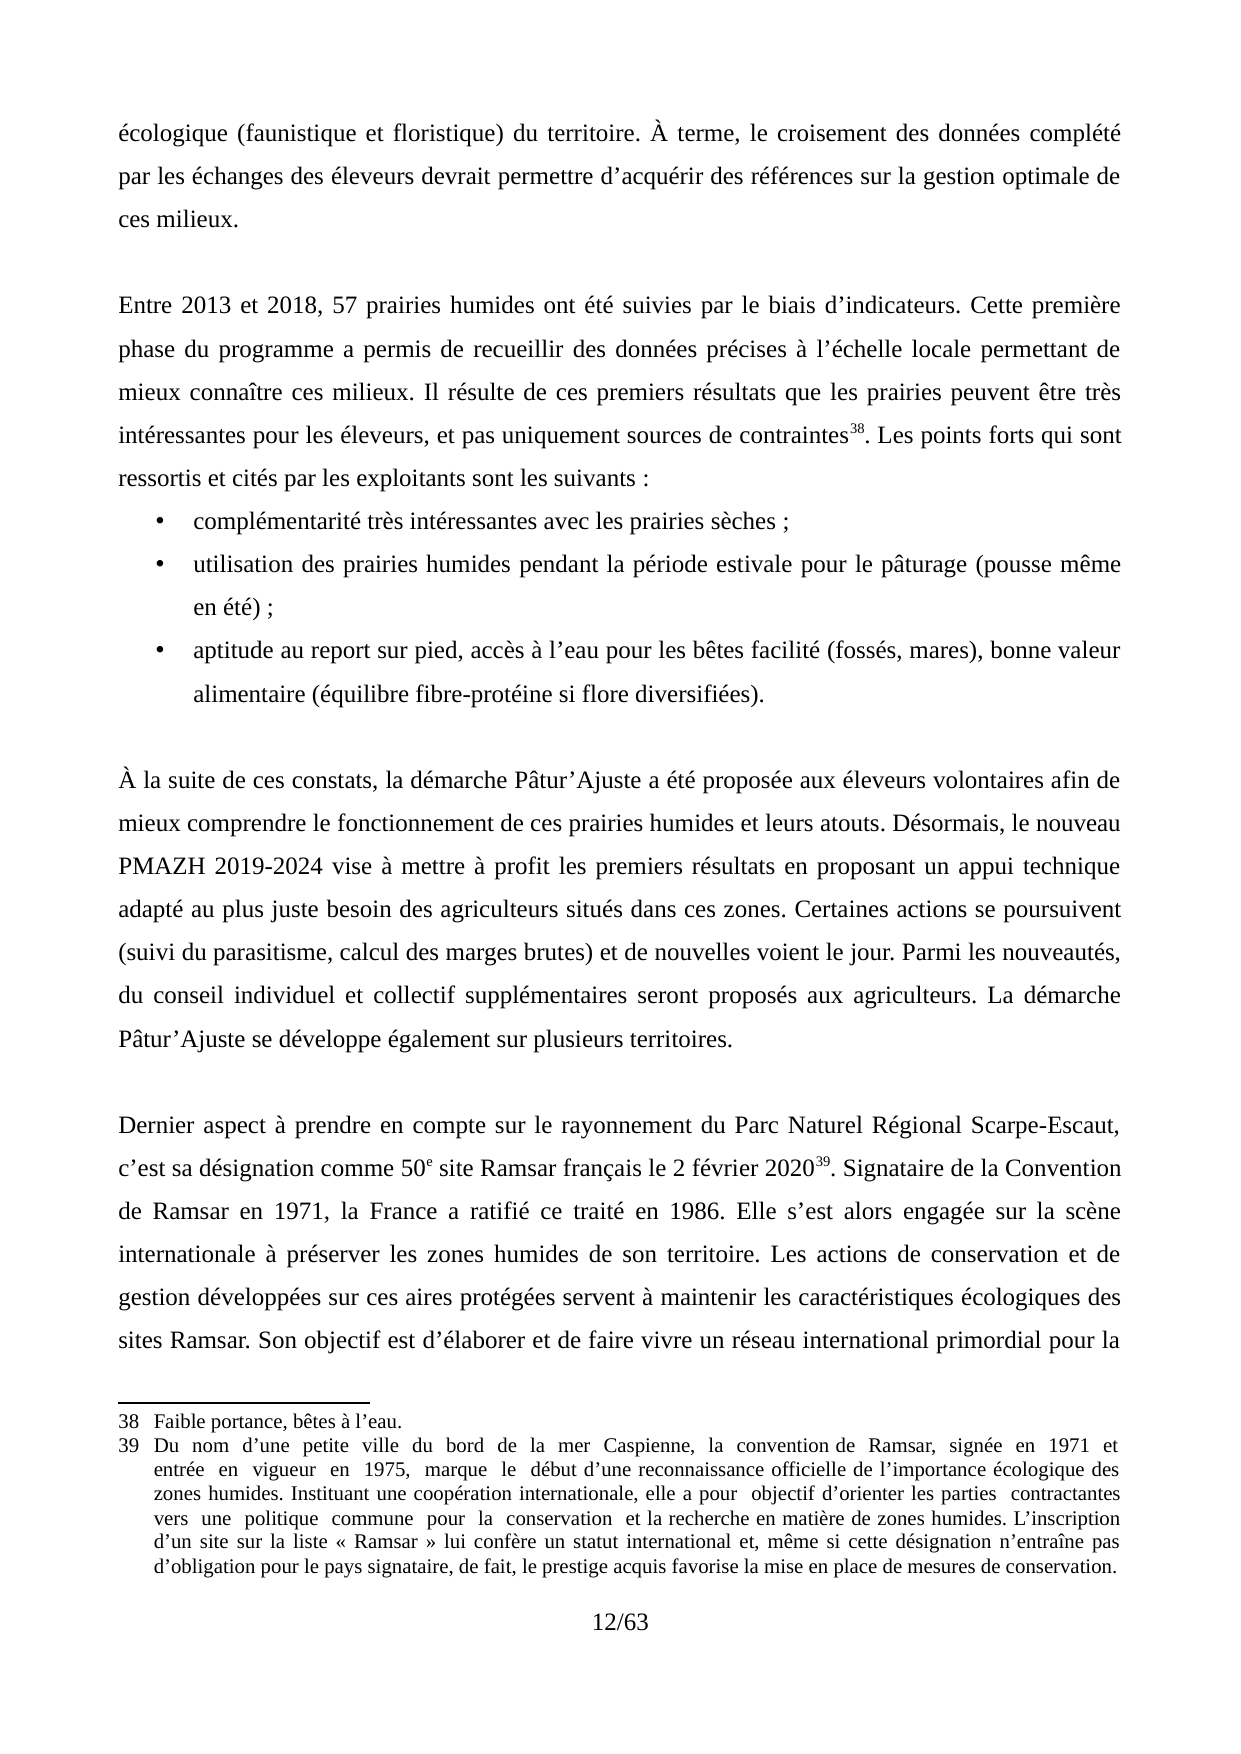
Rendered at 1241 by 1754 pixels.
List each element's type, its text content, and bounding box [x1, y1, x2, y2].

text Dernier aspect à prendre en compte sur le rayonnement du Parc Naturel Régional Scarpe-Escaut, c’est sa désignation comme 50e site Ramsar français le 2 février 2020. Signataire de la Convention de Ramsar en 1971, la France a ratifié ce traité en 1986. Elle s’est alors engagée sur la scène internationale à préserver les zones humides de son territoire. Les actions de conservation et de gestion développées sur ces aires protégées servent à maintenir les caractéristiques écologiques des sites Ramsar. Son objectif est d’élaborer et de faire vivre un réseau international primordial pour la [118, 1110, 1122, 1354]
list utilisation des prairies humides pendant la période estivale pour le pâturage (pousse même en été) ; [156, 549, 1122, 621]
list aptitude au report sur pied, accès à l’eau pour les bêtes facilité (fossés, mares), bonne valeur alimentaire (équilibre fibre-protéine si flore diversifiées). [156, 636, 1122, 707]
text écologique (faunistique et floristique) du territoire. À terme, le croisement des données complété par les échanges des éleveurs devrait permettre d’acquérir des références sur la gestion optimale de ces milieux. [118, 118, 1122, 233]
text À la suite de ces constats, la démarche Pâtur’Ajuste a été proposée aux éleveurs volontaires afin de mieux comprendre le fonctionnement de ces prairies humides et leurs atouts. Désormais, le nouveau PMAZH 2019-2024 vise à mettre à profit les premiers résultats en proposant un appui technique adapté au plus juste besoin des agriculteurs situés dans ces zones. Certaines actions se poursuivent (suivi du parasitisme, calcul des marges brutes) et de nouvelles voient le jour. Parmi les nouveautés, du conseil individuel et collectif supplémentaires seront proposés aux agriculteurs. La démarche Pâtur’Ajuste se développe également sur plusieurs territoires. [118, 765, 1122, 1052]
text Du nom d’une petite ville du bord de la mer Caspienne, la convention de Ramsar, signée en 1971 et entrée en vigueur en 1975, marque le début d’une reconnaissance officielle de l’importance écologique des zones humides. Instituant une coopération internationale, elle a pour objectif d’orienter les parties contractantes vers une politique commune pour la conservation et la recherche en matière de zones humides. L’inscription d’un site sur la liste « Ramsar » lui confère un statut international et, même si cette désignation n’entraîne pas d’obligation pour le pays signataire, de fait, le prestige acquis favorise la mise en place de mesures de conservation. [118, 1433, 1122, 1578]
text Faible portance, bêtes à l’eau. [118, 1409, 1122, 1433]
text Entre 2013 et 2018, 57 prairies humides ont été suivies par le biais d’indicateurs. Cette première phase du programme a permis de recueillir des données précises à l’échelle locale permettant de mieux connaître ces milieux. Il résulte de ces premiers résultats que les prairies peuvent être très intéressantes pour les éleveurs, et pas uniquement sources de contraintes. Les points forts qui sont ressortis et cités par les exploitants sont les suivants : [118, 291, 1122, 492]
list complémentarité très intéressantes avec les prairies sèches ; [156, 506, 1122, 535]
